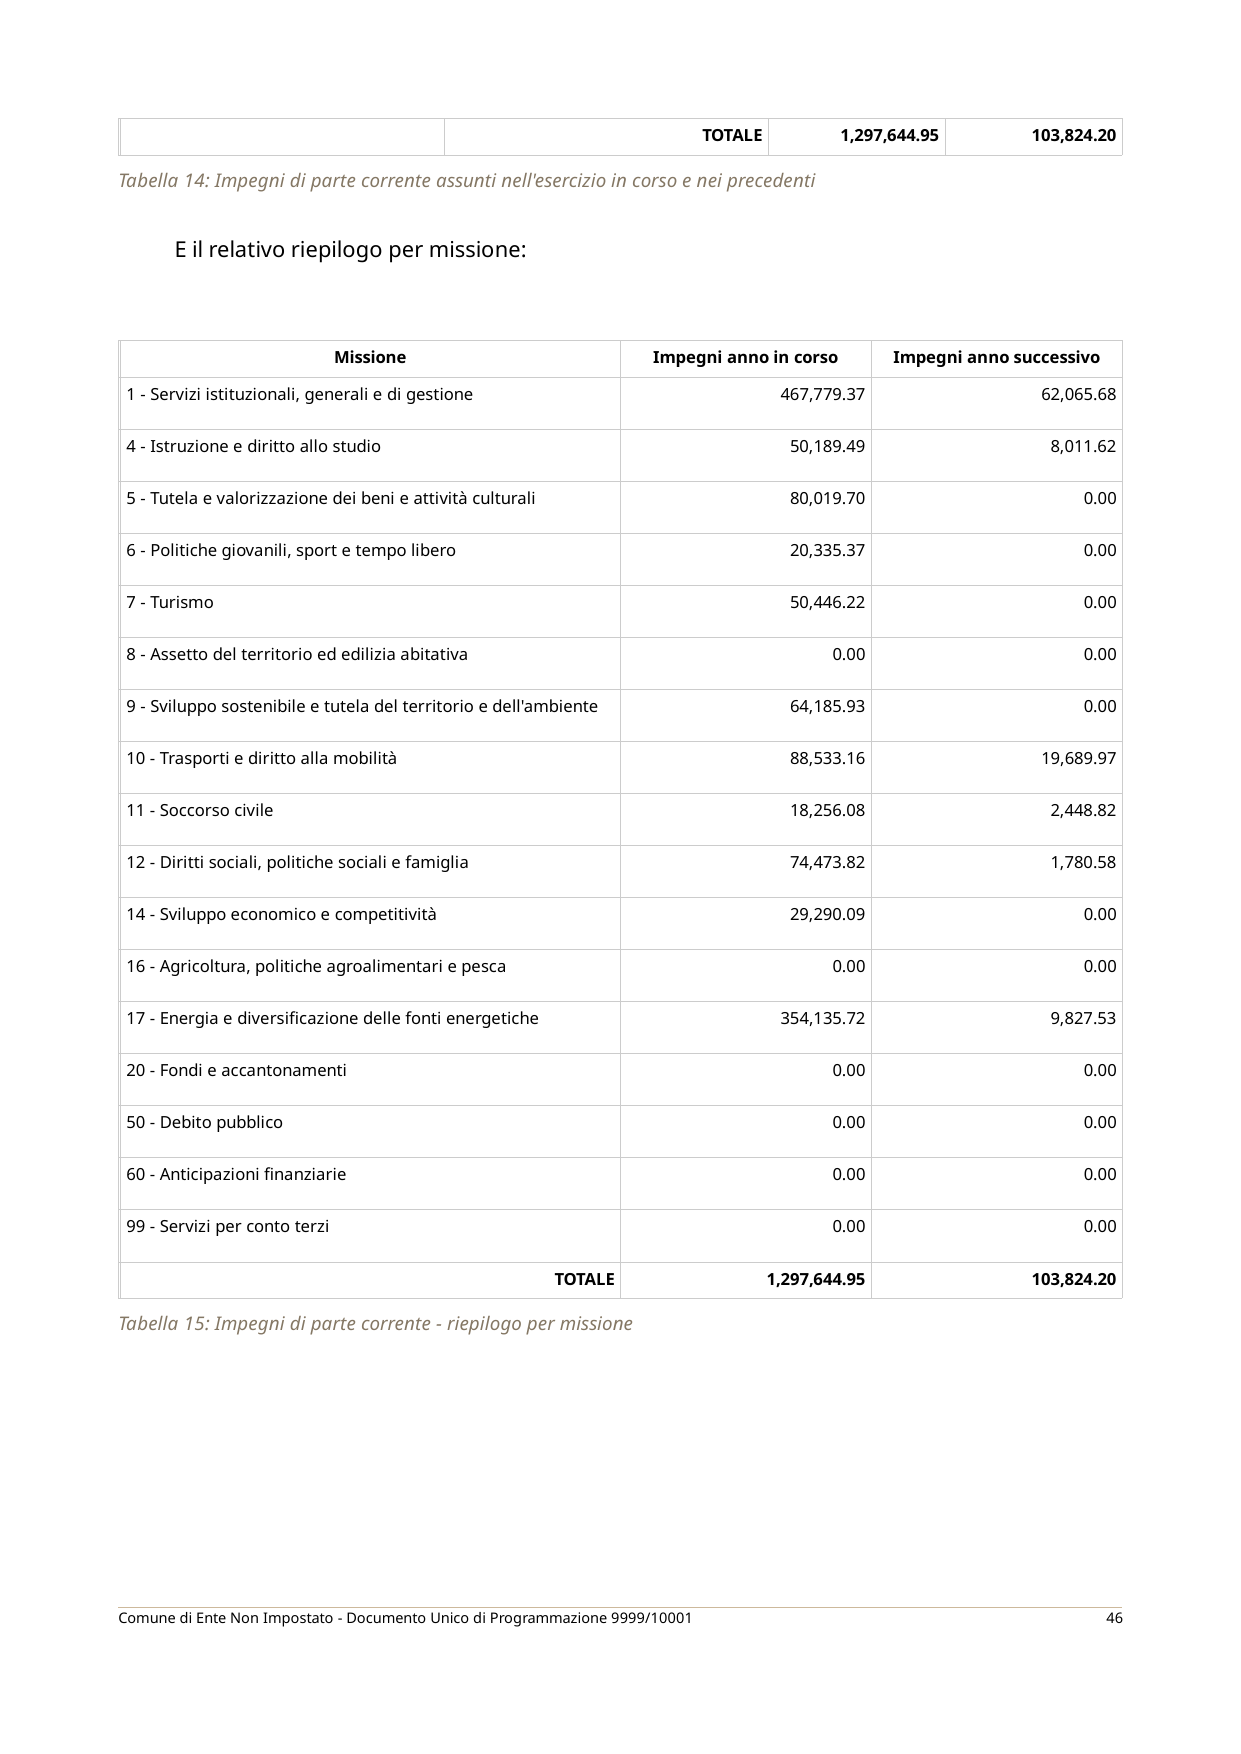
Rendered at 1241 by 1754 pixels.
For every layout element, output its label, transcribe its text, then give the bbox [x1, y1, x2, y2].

table_header Impegni anno in corso [621, 341, 871, 377]
table_header Missione [121, 341, 620, 377]
table_cell 11 - Soccorso civile [121, 794, 620, 845]
table_cell 50.446,22 [621, 586, 871, 637]
table_cell 99 - Servizi per conto terzi [121, 1210, 620, 1261]
table_cell 0,00 [872, 1210, 1122, 1261]
table_cell 9.827,53 [872, 1002, 1122, 1053]
table_cell 0,00 [872, 898, 1122, 949]
table_cell 0,00 [621, 1054, 871, 1105]
table_cell 19.689,97 [872, 742, 1122, 793]
table_cell 88.533,16 [621, 742, 871, 793]
table_cell 8.011,62 [872, 430, 1122, 481]
table_cell 0,00 [621, 1158, 871, 1209]
table_cell 0,00 [872, 1106, 1122, 1157]
table_cell 20.335,37 [621, 534, 871, 585]
table_cell [121, 119, 444, 155]
text E il relativo riepilogo per missione: [118, 234, 1122, 264]
table_cell 62.065,68 [872, 378, 1122, 429]
table_cell 0,00 [872, 482, 1122, 533]
table_header Impegni anno successivo [872, 341, 1122, 377]
table_cell 9 - Sviluppo sostenibile e tutela del territorio e dell'ambiente [121, 690, 620, 741]
table_cell 14 - Sviluppo economico e competitività [121, 898, 620, 949]
table_cell 1 - Servizi istituzionali, generali e di gestione [121, 378, 620, 429]
table_cell 29.290,09 [621, 898, 871, 949]
table_cell 0,00 [621, 950, 871, 1001]
text Tabella 14: Impegni di parte corrente assunti nell'esercizio in corso e nei precedenti [118, 167, 1122, 193]
table_cell 0,00 [621, 1210, 871, 1261]
table_cell TOTALE [121, 1263, 620, 1298]
table_cell 1.297.644,95 [621, 1263, 871, 1298]
table_cell 1.297.644,95 [769, 119, 945, 155]
table_cell 8 - Assetto del territorio ed edilizia abitativa [121, 638, 620, 689]
table_cell 74.473,82 [621, 846, 871, 897]
table_cell 80.019,70 [621, 482, 871, 533]
table_cell 1.780,58 [872, 846, 1122, 897]
table_cell 0,00 [621, 1106, 871, 1157]
table_cell 0,00 [872, 690, 1122, 741]
table_cell 103.824,20 [946, 119, 1122, 155]
table_cell 0,00 [872, 638, 1122, 689]
table_cell 0,00 [872, 534, 1122, 585]
table_cell 50.189,49 [621, 430, 871, 481]
table_cell 0,00 [872, 1158, 1122, 1209]
table_cell 0,00 [872, 586, 1122, 637]
table_cell 7 - Turismo [121, 586, 620, 637]
table_cell 20 - Fondi e accantonamenti [121, 1054, 620, 1105]
table_cell 17 - Energia e diversificazione delle fonti energetiche [121, 1002, 620, 1053]
table_cell 0,00 [872, 950, 1122, 1001]
table_cell 354.135,72 [621, 1002, 871, 1053]
table_cell 4 - Istruzione e diritto allo studio [121, 430, 620, 481]
table_cell 12 - Diritti sociali, politiche sociali e famiglia [121, 846, 620, 897]
table_cell 50 - Debito pubblico [121, 1106, 620, 1157]
table_cell 0,00 [621, 638, 871, 689]
table_cell 467.779,37 [621, 378, 871, 429]
table_cell 64.185,93 [621, 690, 871, 741]
table_cell 18.256,08 [621, 794, 871, 845]
table_cell TOTALE [445, 119, 768, 155]
table_cell 16 - Agricoltura, politiche agroalimentari e pesca [121, 950, 620, 1001]
table_cell 60 - Anticipazioni finanziarie [121, 1158, 620, 1209]
text Tabella 15: Impegni di parte corrente - riepilogo per missione [118, 1310, 1122, 1336]
table_cell 5 - Tutela e valorizzazione dei beni e attività culturali [121, 482, 620, 533]
table_cell 6 - Politiche giovanili, sport e tempo libero [121, 534, 620, 585]
table_cell 103.824,20 [872, 1263, 1122, 1298]
table_cell 0,00 [872, 1054, 1122, 1105]
table_cell 10 - Trasporti e diritto alla mobilità [121, 742, 620, 793]
table_cell 2.448,82 [872, 794, 1122, 845]
